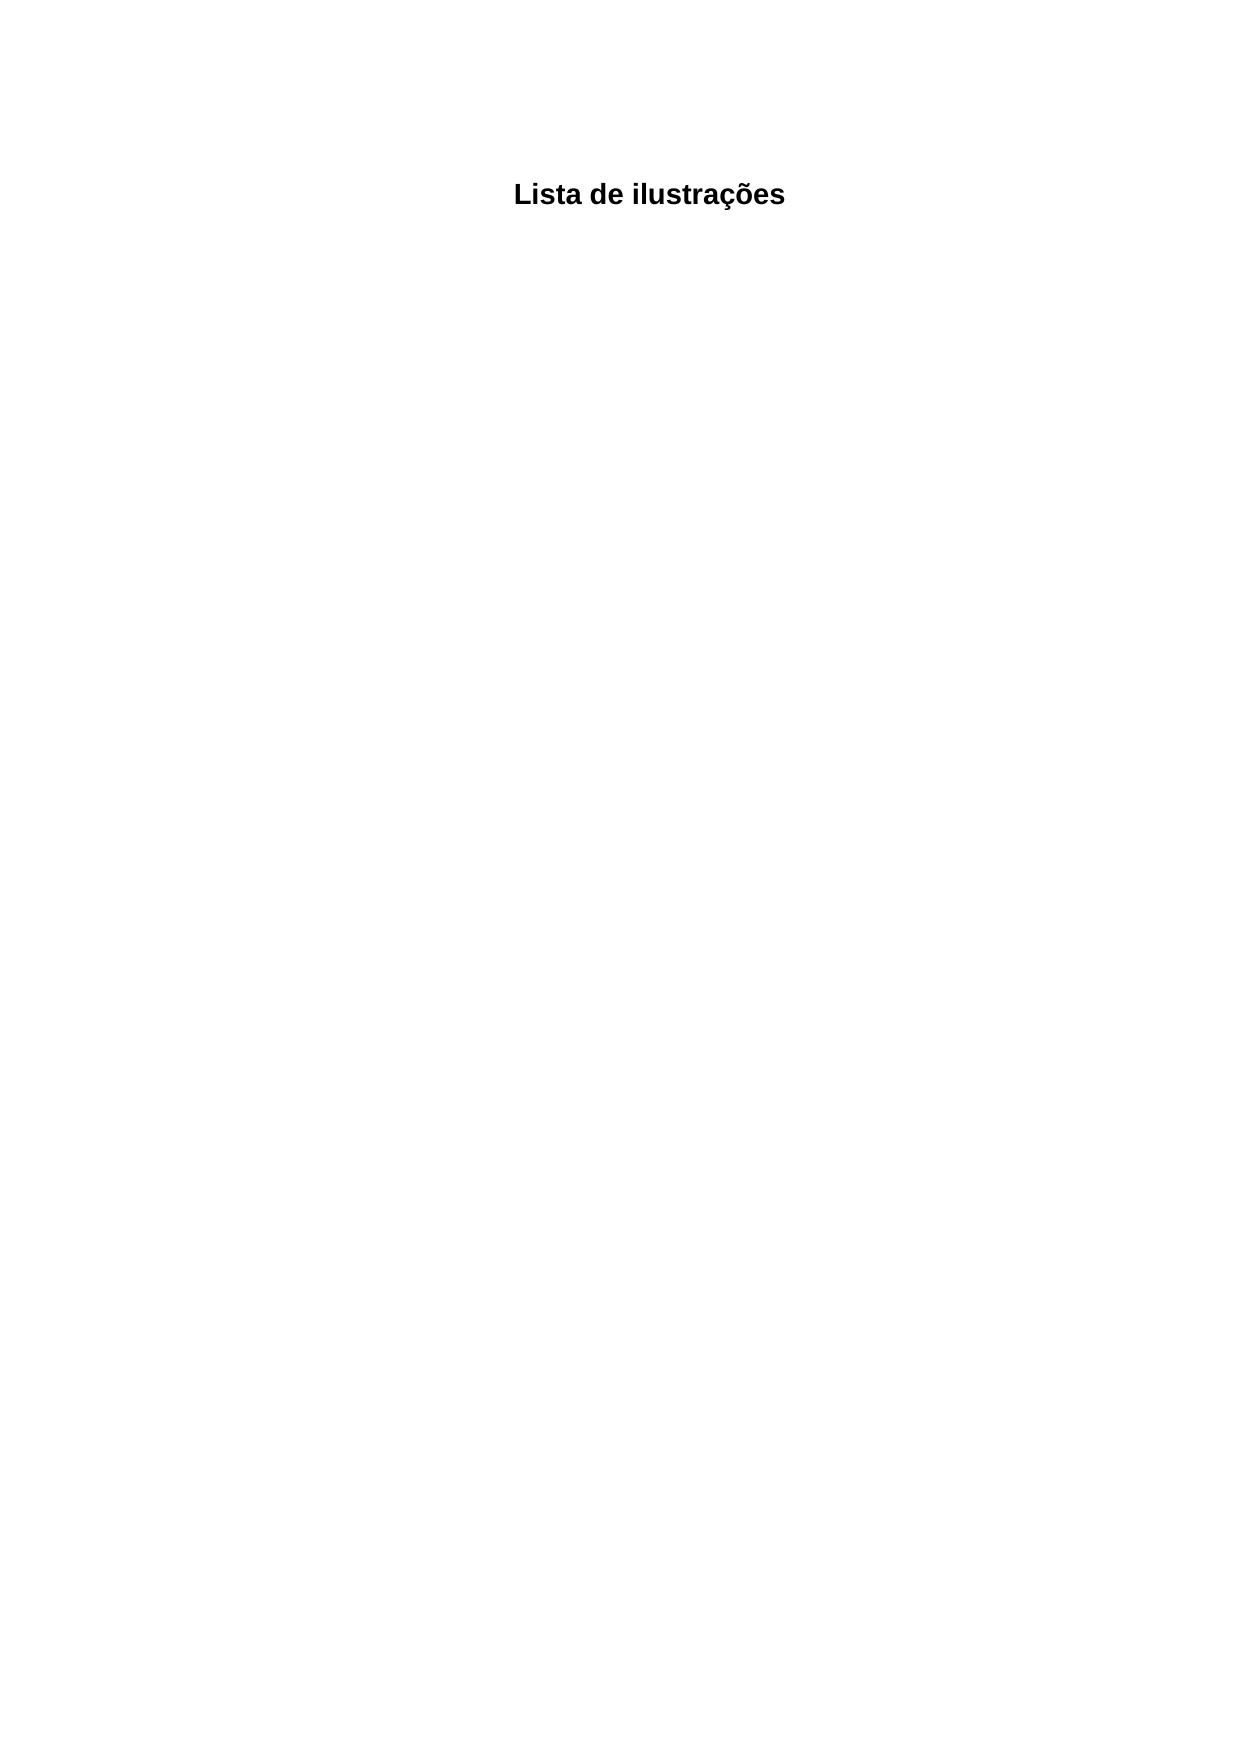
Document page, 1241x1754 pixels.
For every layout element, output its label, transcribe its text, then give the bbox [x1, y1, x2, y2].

text Lista de ilustrações [177, 177, 1122, 211]
